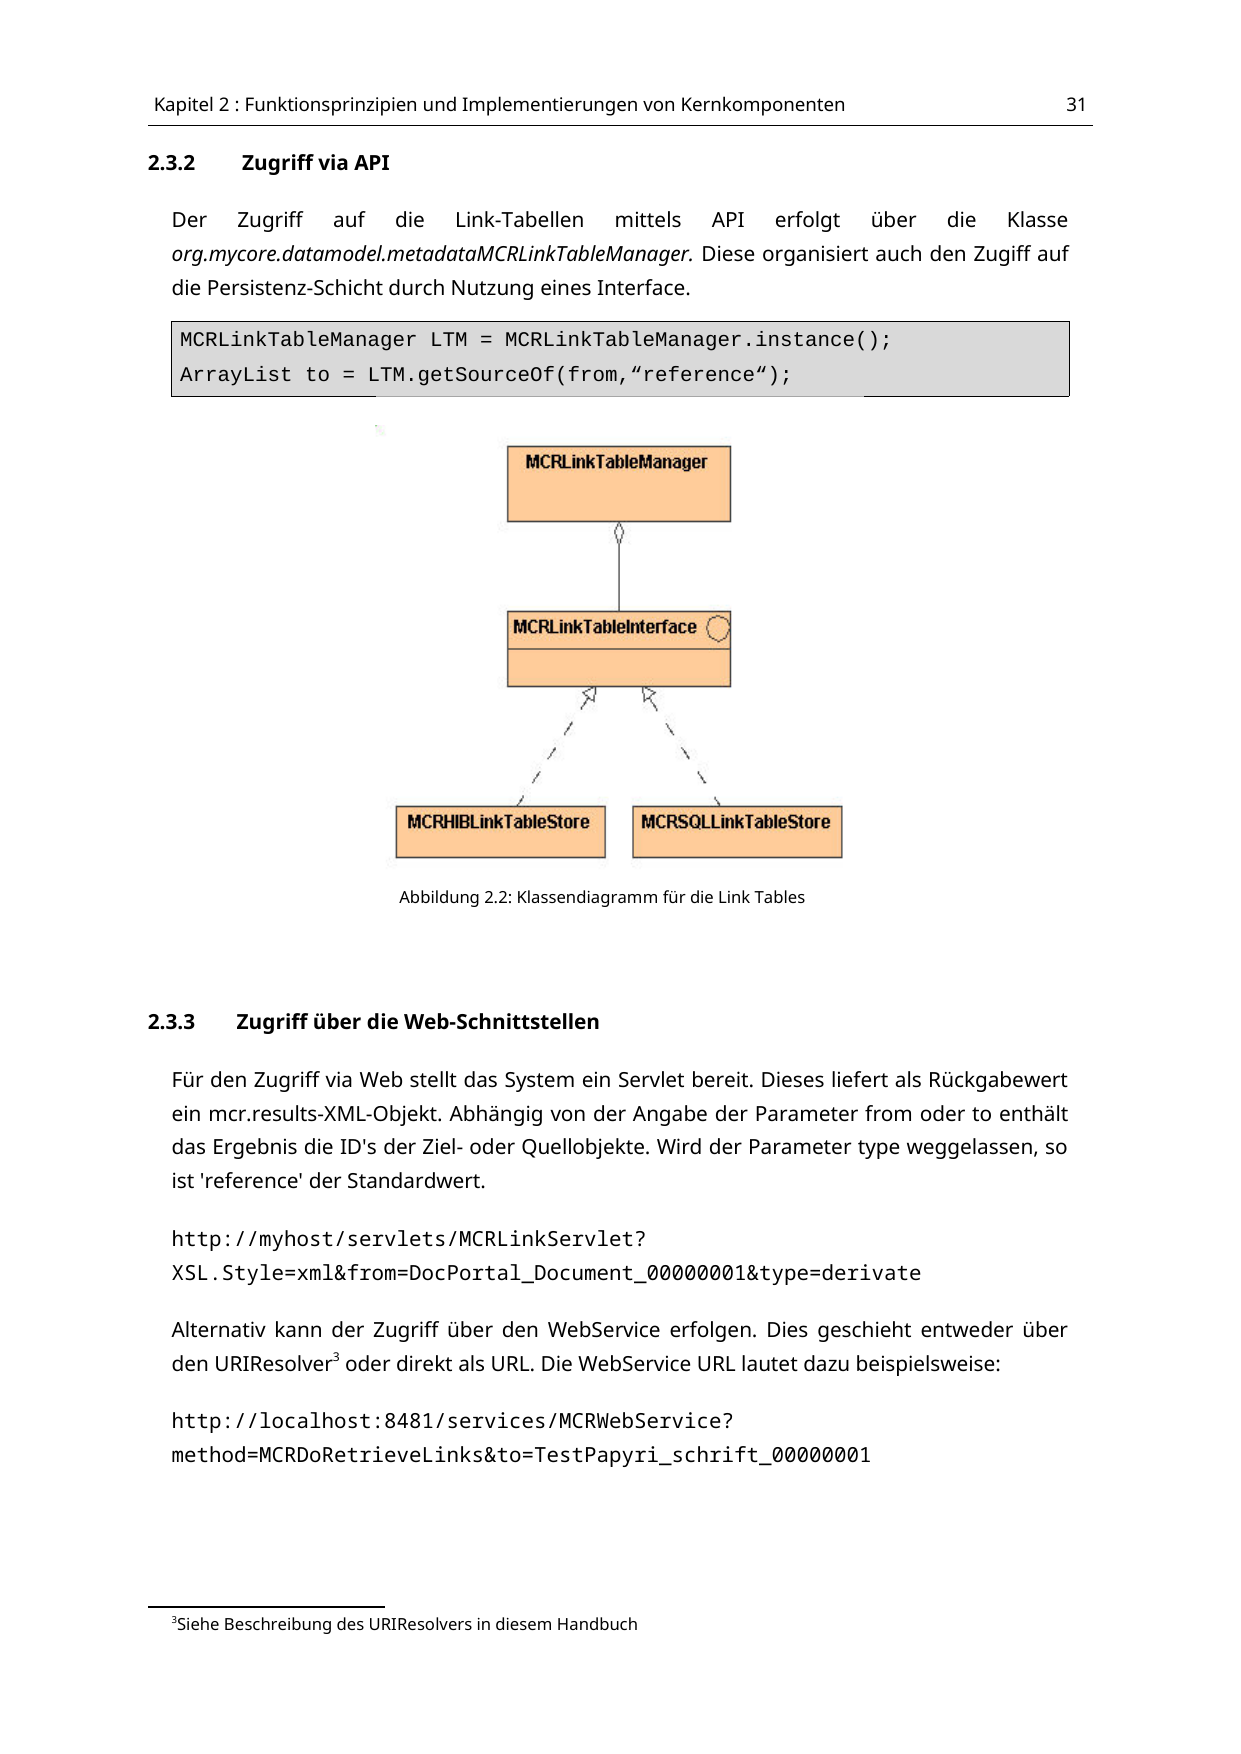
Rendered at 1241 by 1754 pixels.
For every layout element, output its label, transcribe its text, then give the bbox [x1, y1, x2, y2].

subtitle Zugriff über die Web-Schnittstellen [148, 1007, 1092, 1036]
text Abbildung 2.2: Klassendiagramm für die Link Tables [399, 881, 841, 908]
text MCRLinkTableManager LTM = MCRLinkTableManager.instance(); [172, 322, 1069, 353]
text ArrayList to = LTM.getSourceOf(from,“reference“); [172, 356, 1069, 396]
text http://myhost/servlets/MCRLinkServlet?XSL.Style=xml&from=DocPortal_Document_00000001&type=derivate [171, 1224, 1069, 1286]
text http://localhost:8481/services/MCRWebService?method=MCRDoRetrieveLinks&to=TestPapyri_schrift_00000001 [171, 1406, 1069, 1468]
subtitle Zugriff via API [148, 148, 1092, 176]
text Alternativ kann der Zugriff über den WebService erfolgen. Dies geschieht entweder über den URIResolver oder direkt als URL. Die WebService URL lautet dazu beispielsweise: [171, 1315, 1069, 1377]
text Siehe Beschreibung des URIResolvers in diesem Handbuch [171, 1613, 1069, 1636]
picture [375, 425, 865, 881]
text Der Zugriff auf die Link-Tabellen mittels API erfolgt über die Klasse org.mycore.datamodel.metadataMCRLinkTableManager. Diese organisiert auch den Zugiff auf die Persistenz-Schicht durch Nutzung eines Interface. [171, 205, 1069, 301]
text Für den Zugriff via Web stellt das System ein Servlet bereit. Dieses liefert als Rückgabewert ein mcr.results-XML-Objekt. Abhängig von der Angabe der Parameter from oder to enthält das Ergebnis die ID's der Ziel- oder Quellobjekte. Wird der Parameter type weggelassen, so ist 'reference' der Standardwert. [171, 1065, 1069, 1194]
